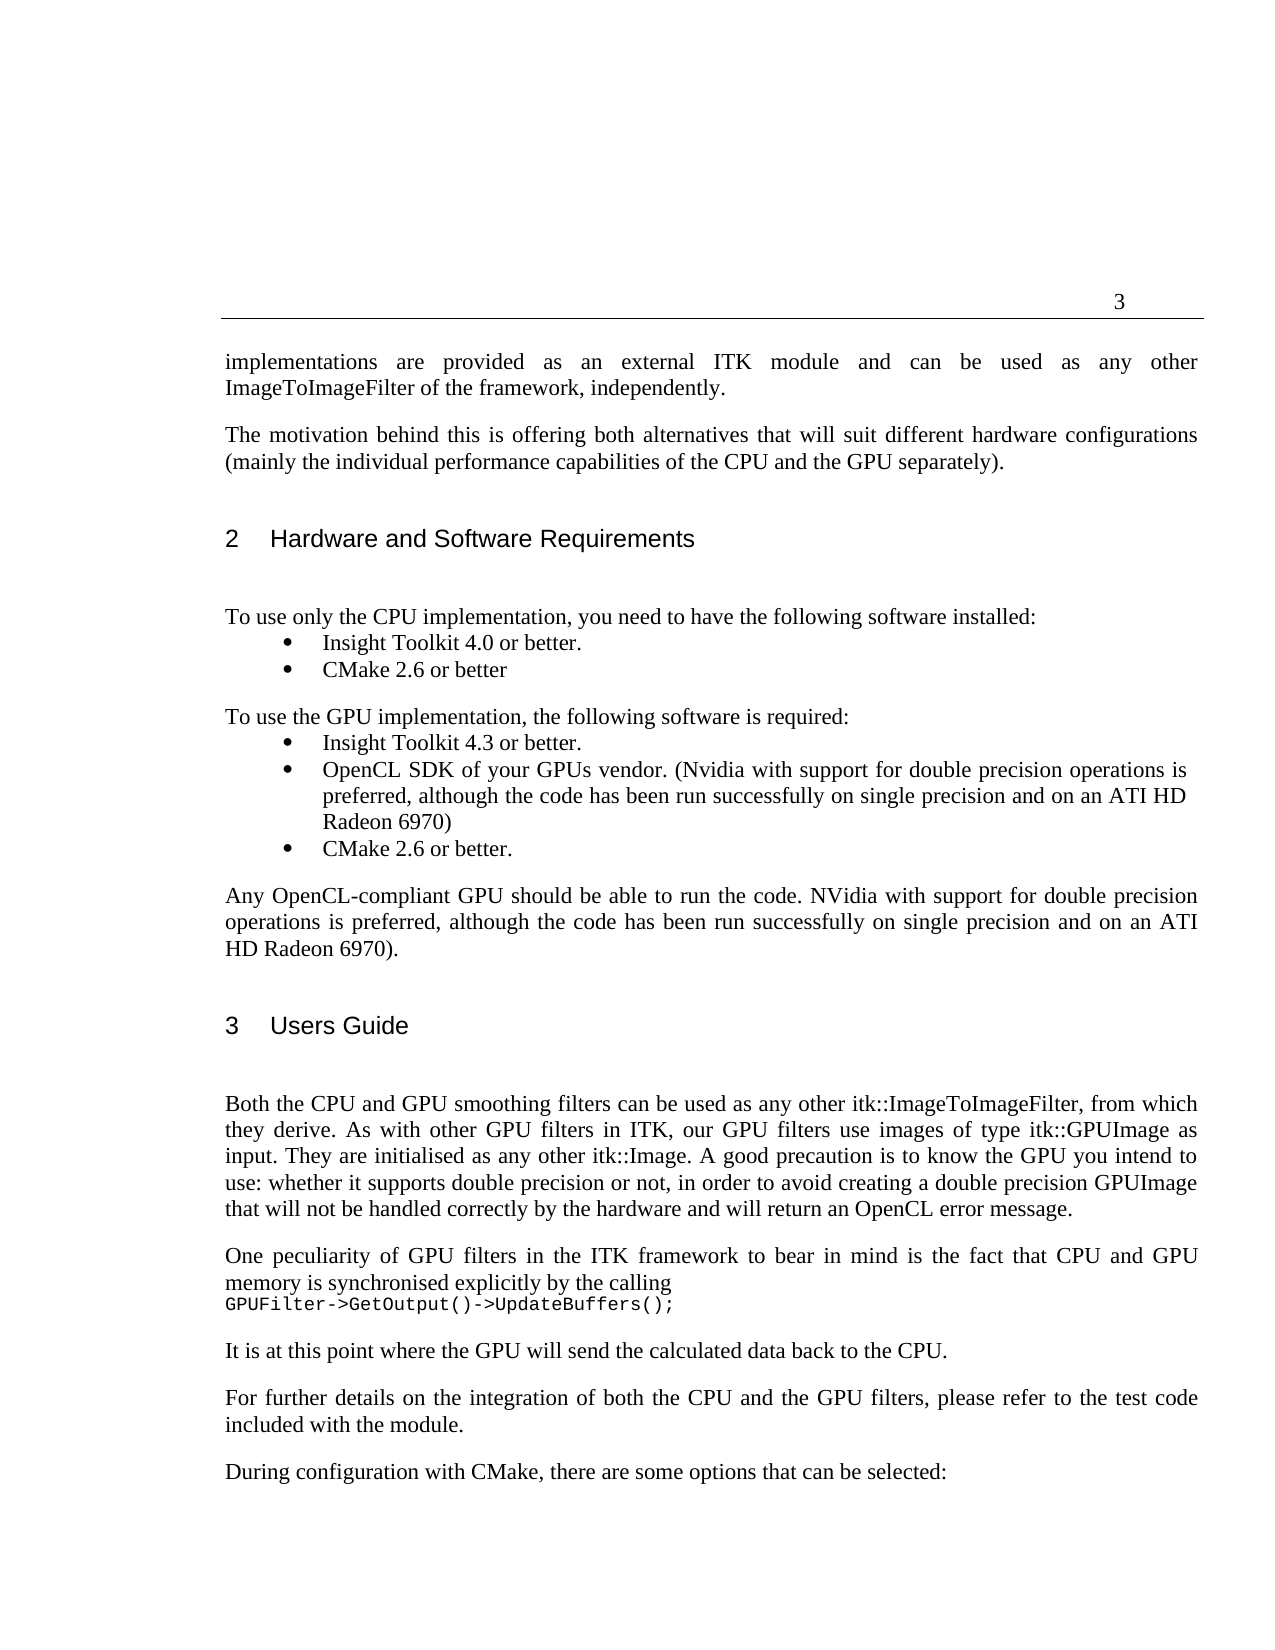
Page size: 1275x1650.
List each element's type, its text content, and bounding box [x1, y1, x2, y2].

list Insight Toolkit 4.3 or better. [284, 729, 1188, 756]
text It is at this point where the GPU will send the calculated data back to the CPU. [225, 1337, 1200, 1363]
list CMake 2.6 or better. [284, 835, 1188, 861]
text To use only the CPU implementation, you need to have the following software installed: [225, 603, 1200, 629]
text During configuration with CMake, there are some options that can be selected: [225, 1458, 1200, 1484]
subtitle Hardware and Software Requirements [225, 524, 1200, 553]
text For further details on the integration of both the CPU and the GPU filters, please refer to the test code included with the module. [225, 1384, 1200, 1437]
list OpenCL SDK of your GPUs vendor. (Nvidia with support for double precision operations is preferred, although the code has been run successfully on single precision and on an ATI HD Radeon 6970) [284, 756, 1188, 835]
text Any OpenCL-compliant GPU should be able to run the code. NVidia with support for double precision operations is preferred, although the code has been run successfully on single precision and on an ATI HD Radeon 6970). [225, 882, 1200, 961]
list Insight Toolkit 4.0 or better. [284, 629, 1188, 656]
text implementations are provided as an external ITK module and can be used as any other ImageToImageFilter of the framework, independently. [225, 348, 1200, 401]
text GPUFilter->GetOutput()->UpdateBuffers(); [225, 1295, 1200, 1316]
list CMake 2.6 or better [284, 656, 1188, 682]
text One peculiarity of GPU filters in the ITK framework to bear in mind is the fact that CPU and GPU memory is synchronised explicitly by the calling [225, 1242, 1200, 1295]
text To use the GPU implementation, the following software is required: [225, 703, 1200, 729]
subtitle Users Guide [225, 1011, 1200, 1040]
text The motivation behind this is offering both alternatives that will suit different hardware configurations (mainly the individual performance capabilities of the CPU and the GPU separately). [225, 422, 1200, 474]
text Both the CPU and GPU smoothing filters can be used as any other itk::ImageToImageFilter, from which they derive. As with other GPU filters in ITK, our GPU filters use images of type itk::GPUImage as input. They are initialised as any other itk::Image. A good precaution is to know the GPU you intend to use: whether it supports double precision or not, in order to avoid creating a double precision GPUImage that will not be handled correctly by the hardware and will return an OpenCL error message. [225, 1090, 1200, 1221]
